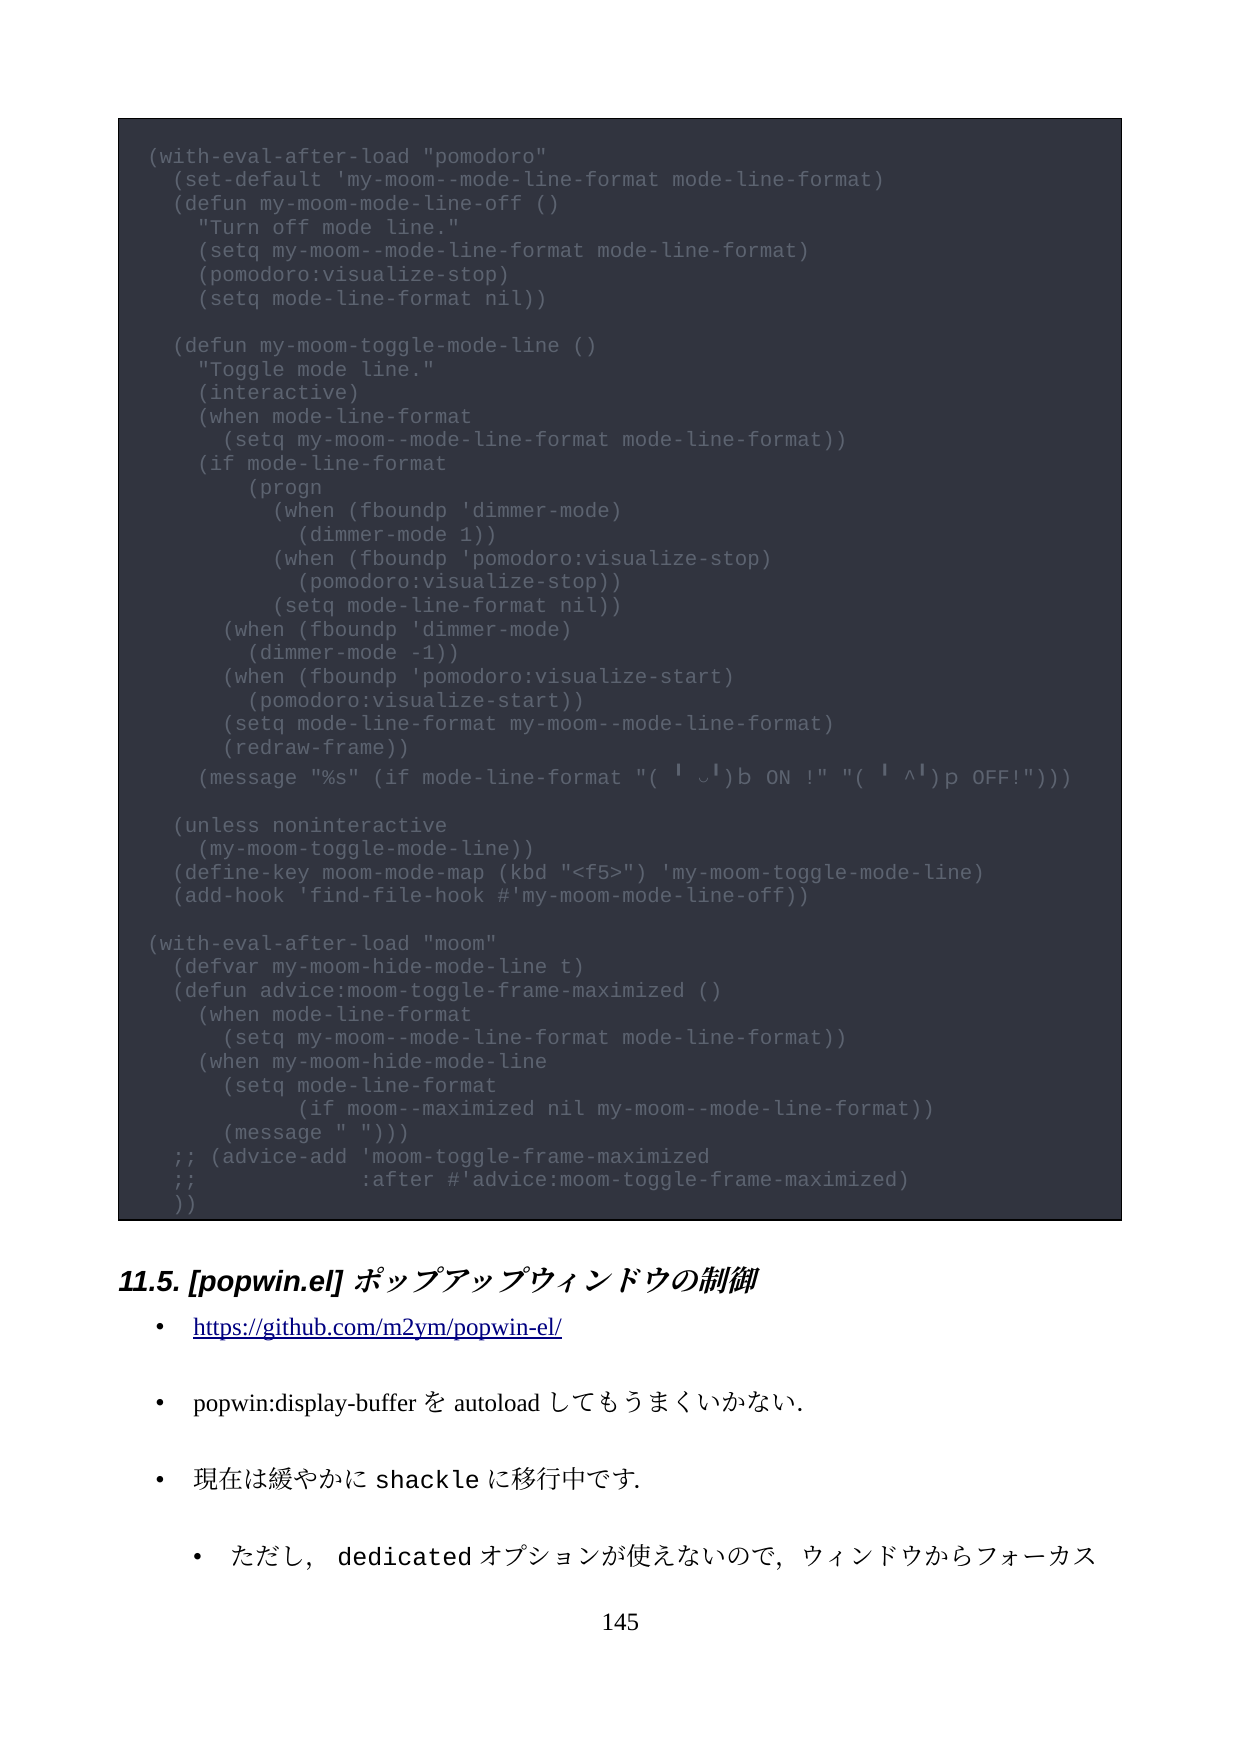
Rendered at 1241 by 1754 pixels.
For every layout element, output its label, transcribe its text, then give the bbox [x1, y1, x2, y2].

text (interactive) [119, 378, 1121, 402]
text (setq my-moom--mode-line-format mode-line-format)) [119, 426, 1121, 449]
list https://github.com/m2ym/popwin-el/ [156, 1312, 1122, 1370]
text (message "%s" (if mode-line-format "( ╹ ◡╹)ｂ ON !" "( ╹ ^╹)ｐ OFF!"))) [119, 757, 1121, 787]
text ;; (advice-add 'moom-toggle-frame-maximized [119, 1142, 1121, 1165]
text (set-default 'my-moom--mode-line-format mode-line-format) [119, 165, 1121, 189]
text (setq mode-line-format my-moom--mode-line-format) [119, 709, 1121, 733]
text (dimmer-mode -1)) [119, 638, 1121, 662]
text (pomodoro:visualize-stop)) [119, 567, 1121, 591]
text (when (fboundp 'pomodoro:visualize-stop) [119, 544, 1121, 567]
text (defun my-moom-mode-line-off () [119, 189, 1121, 213]
text )) [119, 1189, 1121, 1219]
list popwin:display-buffer を autoload してもうまくいかない． [156, 1382, 1122, 1447]
text (when my-moom-hide-mode-line [119, 1047, 1121, 1071]
text (defun my-moom-toggle-mode-line () [119, 331, 1121, 354]
text (dimmer-mode 1)) [119, 520, 1121, 544]
text (setq my-moom--mode-line-format mode-line-format) [119, 236, 1121, 260]
text (defun advice:moom-toggle-frame-maximized () [119, 976, 1121, 1000]
text (when (fboundp 'dimmer-mode) [119, 615, 1121, 638]
text (when mode-line-format [119, 1000, 1121, 1023]
list ただし， dedicated オプションが使えないので，ウィンドウからフォーカス [193, 1537, 1122, 1573]
text (when (fboundp 'pomodoro:visualize-start) [119, 662, 1121, 686]
text (pomodoro:visualize-stop) [119, 260, 1121, 284]
text (with-eval-after-load "pomodoro" [119, 142, 1121, 165]
text (unless noninteractive [119, 811, 1121, 834]
text (message " "))) [119, 1118, 1121, 1142]
text (when mode-line-format [119, 402, 1121, 426]
text (my-moom-toggle-mode-line)) [119, 834, 1121, 858]
text "Toggle mode line." [119, 354, 1121, 378]
text (with-eval-after-load "moom" [119, 929, 1121, 952]
text (add-hook 'find-file-hook #'my-moom-mode-line-off)) [119, 882, 1121, 905]
text (if moom--maximized nil my-moom--mode-line-format)) [119, 1094, 1121, 1118]
text (redraw-frame)) [119, 733, 1121, 757]
text (progn [119, 473, 1121, 496]
text (setq mode-line-format [119, 1071, 1121, 1094]
text (setq mode-line-format nil)) [119, 591, 1121, 615]
text (pomodoro:visualize-start)) [119, 686, 1121, 709]
text (when (fboundp 'dimmer-mode) [119, 496, 1121, 520]
text "Turn off mode line." [119, 213, 1121, 236]
text (define-key moom-mode-map (kbd "<f5>") 'my-moom-toggle-mode-line) [119, 858, 1121, 882]
text (setq my-moom--mode-line-format mode-line-format)) [119, 1023, 1121, 1047]
list 現在は緩やかに shackle に移行中です． [156, 1459, 1122, 1524]
text (setq mode-line-format nil)) [119, 284, 1121, 307]
subtitle [popwin.el] ポップアップウィンドウの制御 [118, 1258, 1122, 1300]
text (defvar my-moom-hide-mode-line t) [119, 952, 1121, 976]
text (if mode-line-format [119, 449, 1121, 473]
text ;; :after #'advice:moom-toggle-frame-maximized) [119, 1165, 1121, 1189]
